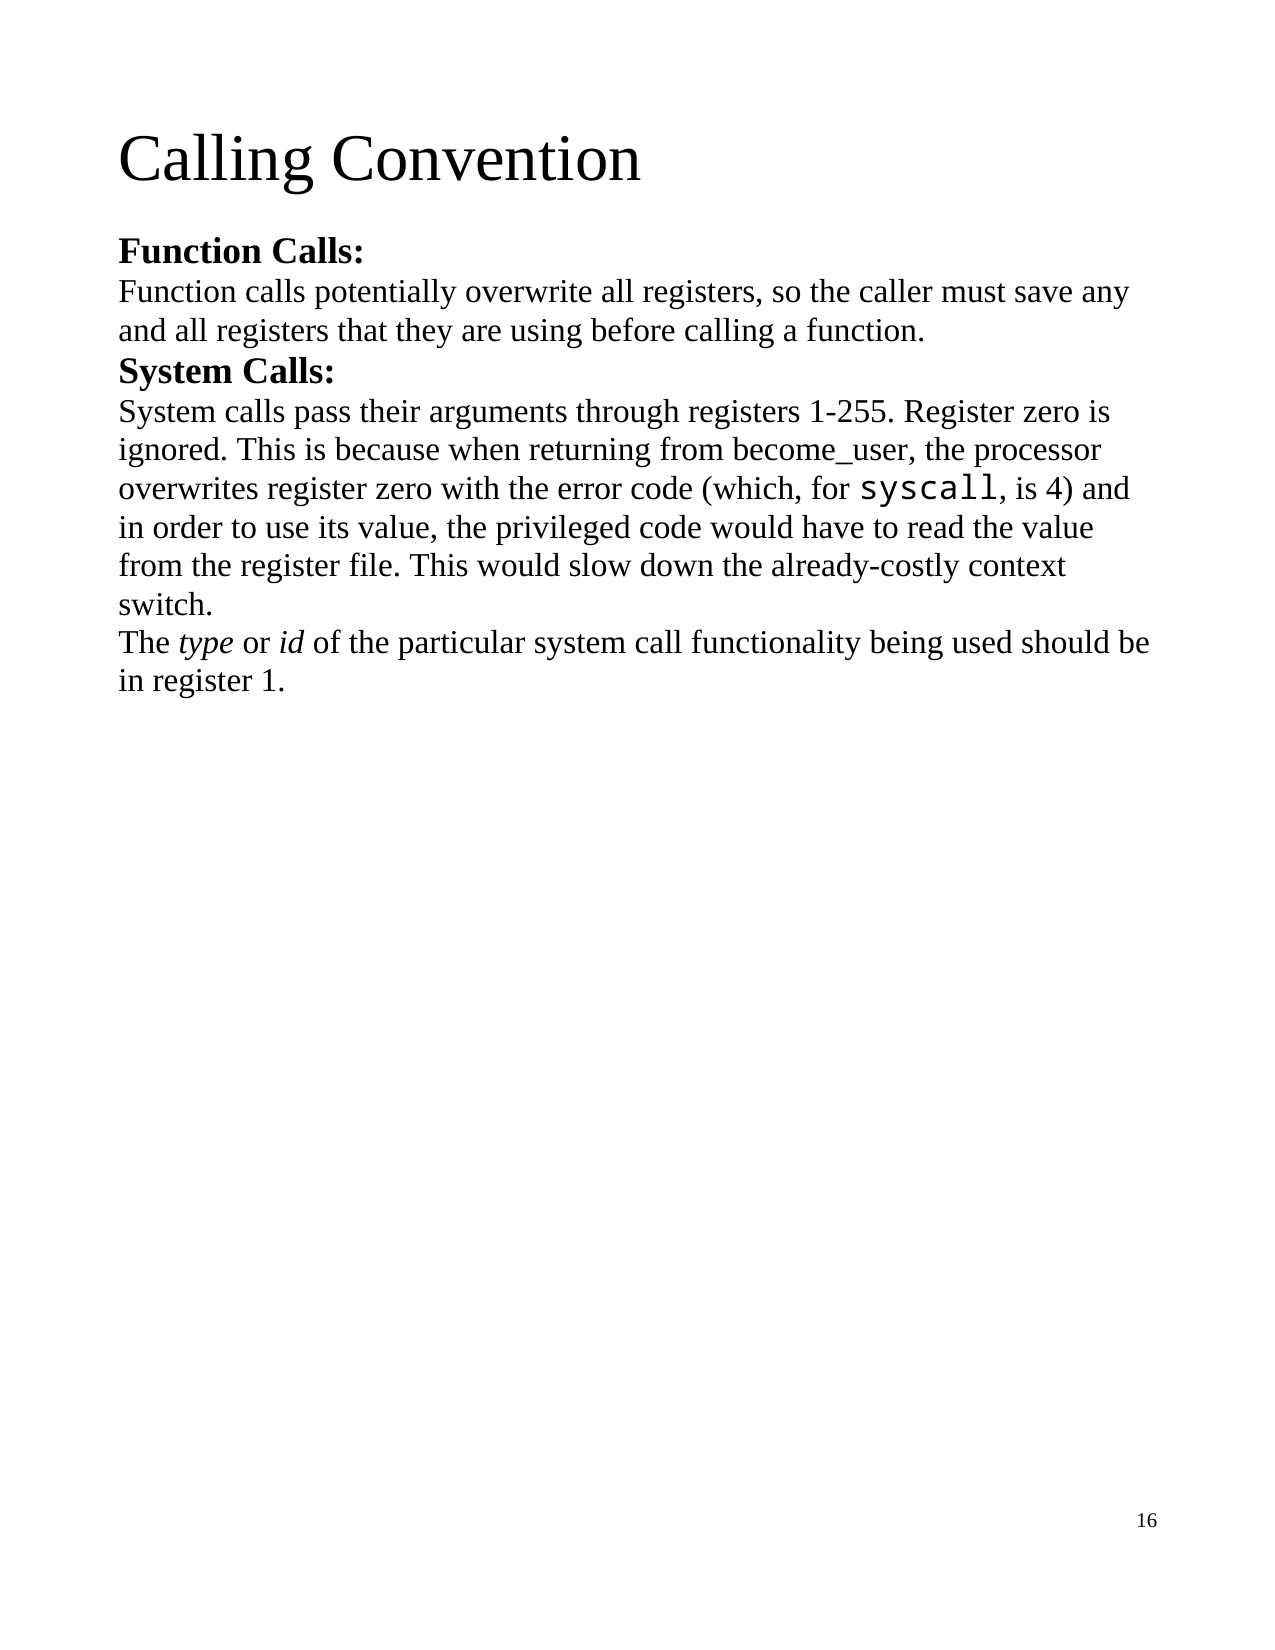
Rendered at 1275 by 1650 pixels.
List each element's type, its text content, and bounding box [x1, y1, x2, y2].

text Function calls potentially overwrite all registers, so the caller must save any and all registers that they are using before calling a function. System Calls: [118, 271, 1157, 391]
text Function Calls: [118, 195, 1157, 271]
text System calls pass their arguments through registers 1-255. Register zero is ignored. This is because when returning from become_user, the processor overwrites register zero with the error code (which, for syscall, is 4) and in order to use its value, the privileged code would have to read the value from the register file. This would slow down the already-costly context switch. The type or id of the particular system call functionality being used should be in register 1. [118, 391, 1157, 699]
text Calling Convention [118, 118, 1157, 195]
